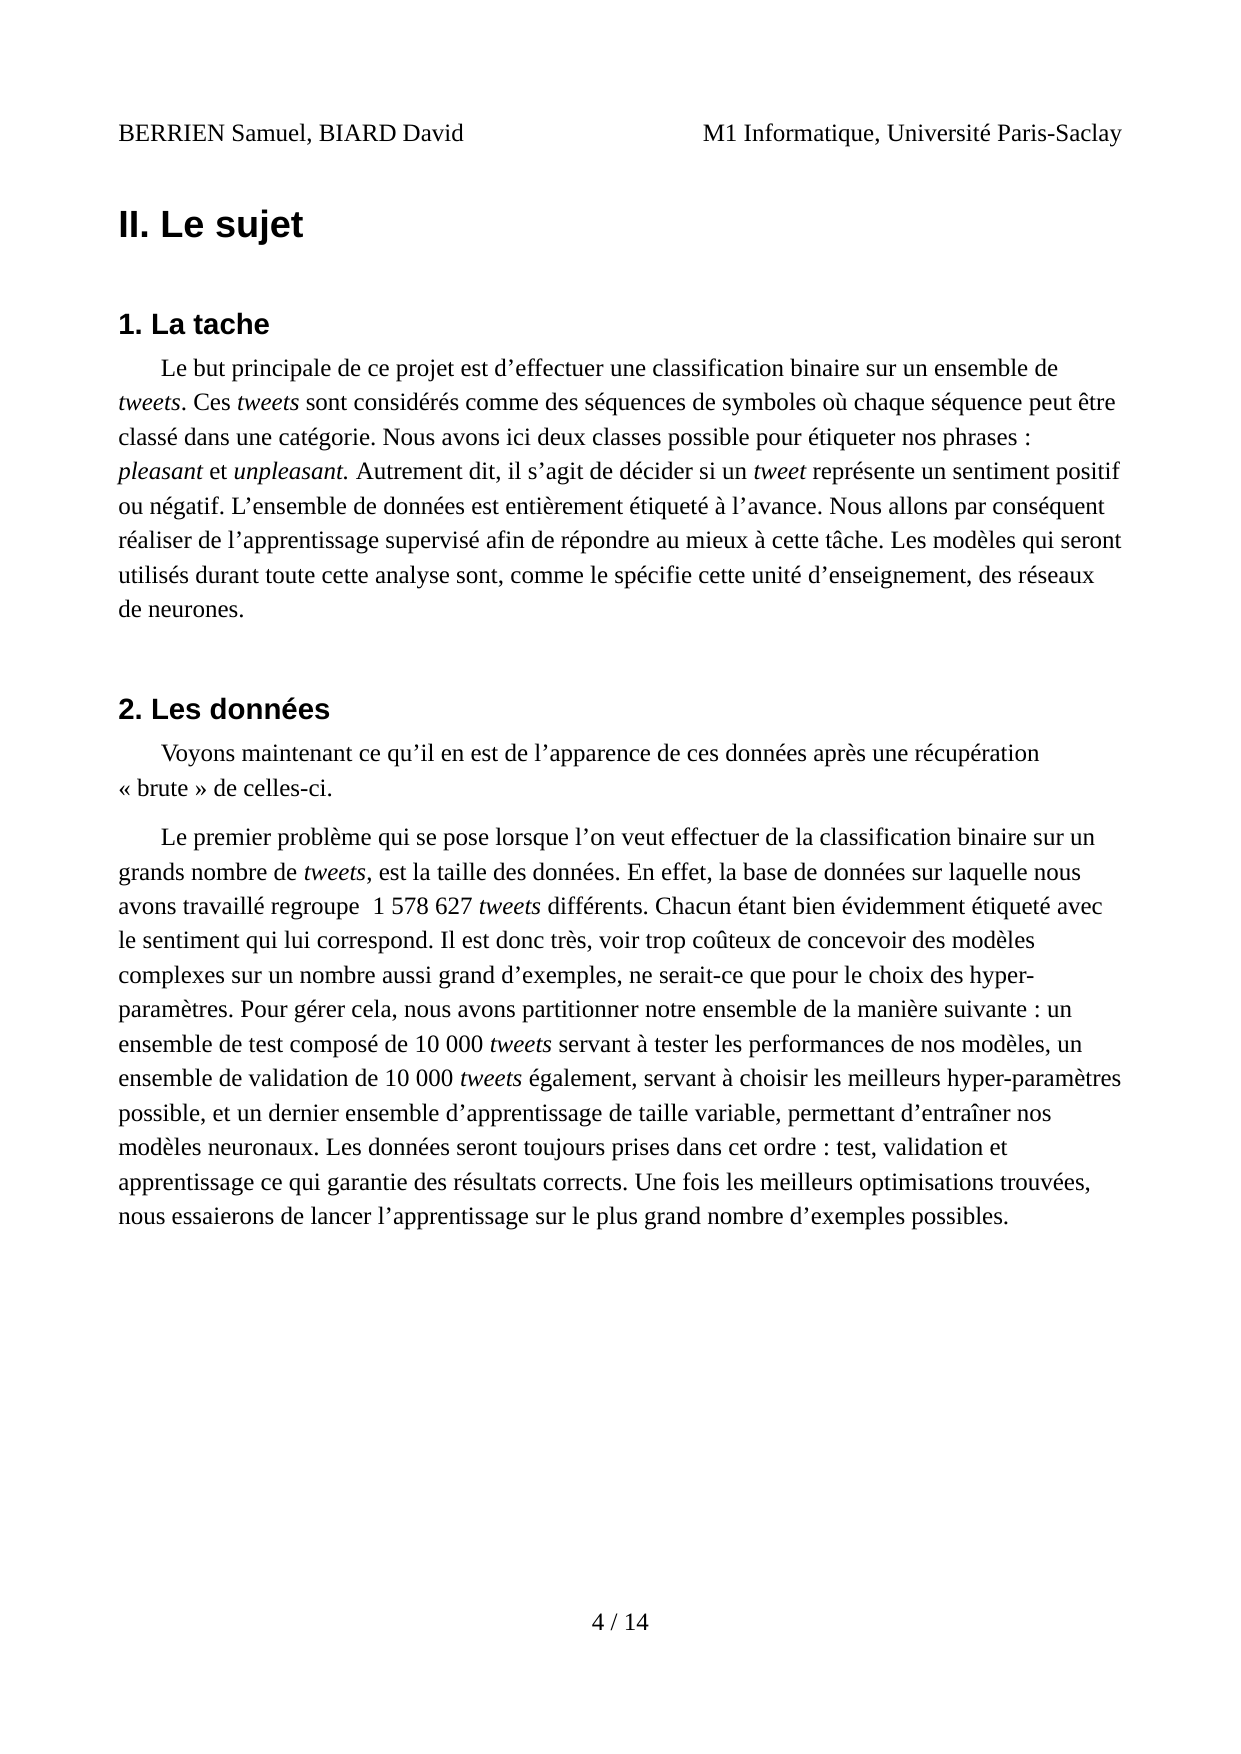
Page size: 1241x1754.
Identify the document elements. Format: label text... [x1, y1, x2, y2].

text Le premier problème qui se pose lorsque l’on veut effectuer de la classification binaire sur un grands nombre de tweets, est la taille des données. En effet, la base de données sur laquelle nous avons travaillé regroupe 1 578 627 tweets différents. Chacun étant bien évidemment étiqueté avec le sentiment qui lui correspond. Il est donc très, voir trop coûteux de concevoir des modèles complexes sur un nombre aussi grand d’exemples, ne serait-ce que pour le choix des hyper-paramètres. Pour gérer cela, nous avons partitionner notre ensemble de la manière suivante : un ensemble de test composé de 10 000 tweets servant à tester les performances de nos modèles, un ensemble de validation de 10 000 tweets également, servant à choisir les meilleurs hyper-paramètres possible, et un dernier ensemble d’apprentissage de taille variable, permettant d’entraîner nos modèles neuronaux. Les données seront toujours prises dans cet ordre : test, validation et apprentissage ce qui garantie des résultats corrects. Une fois les meilleurs optimisations trouvées, nous essaierons de lancer l’apprentissage sur le plus grand nombre d’exemples possibles. [118, 822, 1122, 1230]
text Voyons maintenant ce qu’il en est de l’apparence de ces données après une récupération « brute » de celles-ci. [118, 738, 1122, 802]
subtitle II. Le sujet [118, 201, 1122, 245]
subtitle 1. La tache [118, 307, 1122, 340]
text Le but principale de ce projet est d’effectuer une classification binaire sur un ensemble de tweets. Ces tweets sont considérés comme des séquences de symboles où chaque séquence peut être classé dans une catégorie. Nous avons ici deux classes possible pour étiqueter nos phrases : pleasant et unpleasant. Autrement dit, il s’agit de décider si un tweet représente un sentiment positif ou négatif. L’ensemble de données est entièrement étiqueté à l’avance. Nous allons par conséquent réaliser de l’apprentissage supervisé afin de répondre au mieux à cette tâche. Les modèles qui seront utilisés durant toute cette analyse sont, comme le spécifie cette unité d’enseignement, des réseaux de neurones. [118, 353, 1122, 623]
subtitle 2. Les données [118, 692, 1122, 726]
